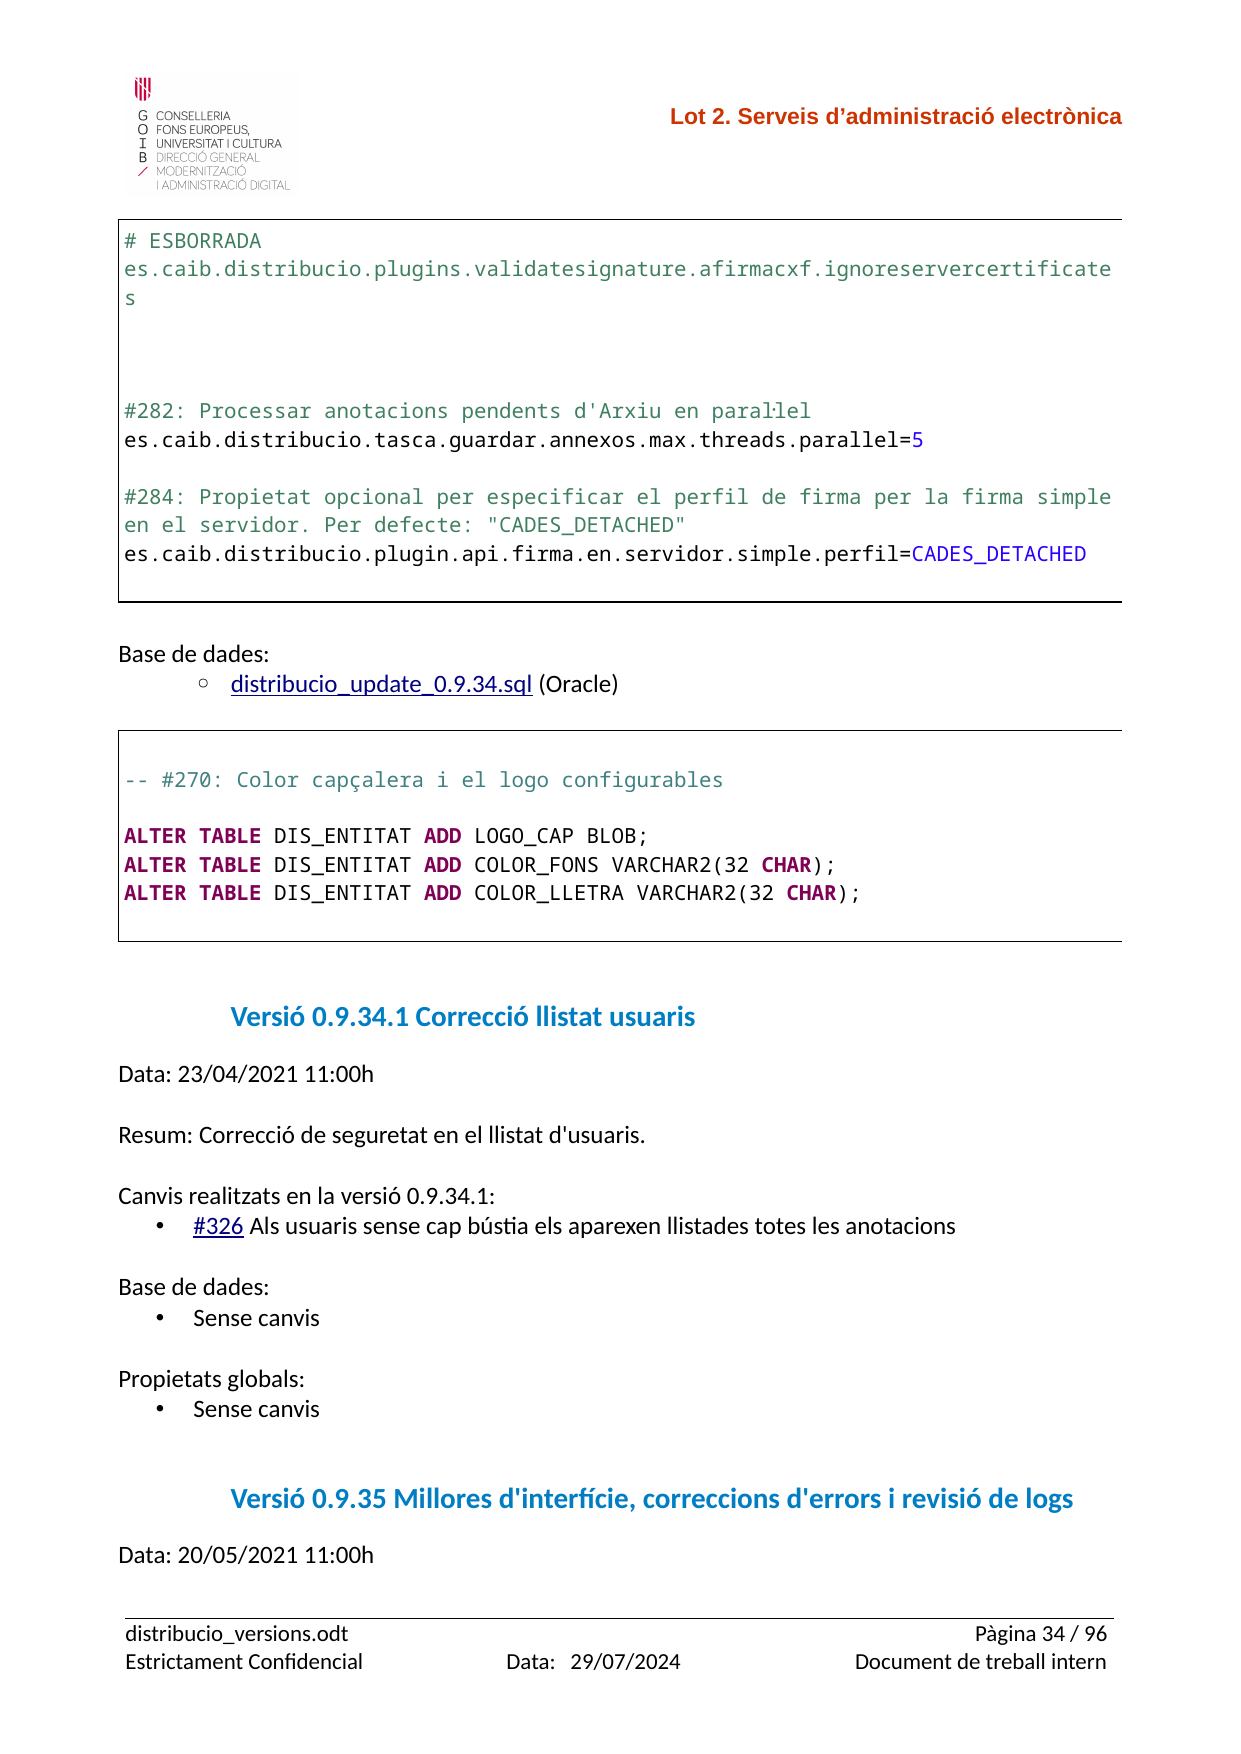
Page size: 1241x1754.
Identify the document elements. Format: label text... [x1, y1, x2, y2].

list #326 Als usuaris sense cap bústia els aparexen llistades totes les anotacions [156, 1210, 1122, 1241]
list Sense canvis [156, 1393, 1122, 1424]
text Resum: Correcció de seguretat en el llistat d'usuaris. [118, 1119, 1122, 1149]
text Data: 20/05/2021 11:00h [118, 1539, 1122, 1570]
list distribucio_update_0.9.34.sql (Oracle) [193, 668, 1122, 699]
text Propietats globals: [118, 1363, 1122, 1393]
list Sense canvis [156, 1302, 1122, 1332]
table_header -- #270: Color capçalera i el logo configurables ALTER TABLE DIS_ENTITAT ADD LOGO_CAP BLOB; ALTER TABLE DIS_ENTITAT ADD COLOR_FONS VARCHAR2(32 CHAR); ALTER TABLE DIS_ENTITAT ADD COLOR_LLETRA VARCHAR2(32 CHAR); [119, 731, 1122, 941]
subtitle Versió 0.9.35 Millores d'interfície, correccions d'errors i revisió de logs [153, 1480, 1122, 1516]
text Base de dades: [118, 638, 1122, 668]
text Data: 23/04/2021 11:00h [118, 1058, 1122, 1088]
text Canvis realitzats en la versió 0.9.34.1: [118, 1180, 1122, 1210]
subtitle Versió 0.9.34.1 Correcció llistat usuaris [153, 998, 1122, 1034]
picture [126, 70, 299, 197]
table_header # ESBORRADA es.caib.distribucio.plugins.validatesignature.afirmacxf.ignoreservercertificates #282: Processar anotacions pendents d'Arxiu en paral·lel es.caib.distribucio.tasca.guardar.annexos.max.threads.parallel=5 #284: Propietat opcional per especificar el perfil de firma per la firma simple en el servidor. Per defecte: "CADES_DETACHED" es.caib.distribucio.plugin.api.firma.en.servidor.simple.perfil=CADES_DETACHED [119, 220, 1122, 601]
text Base de dades: [118, 1271, 1122, 1302]
